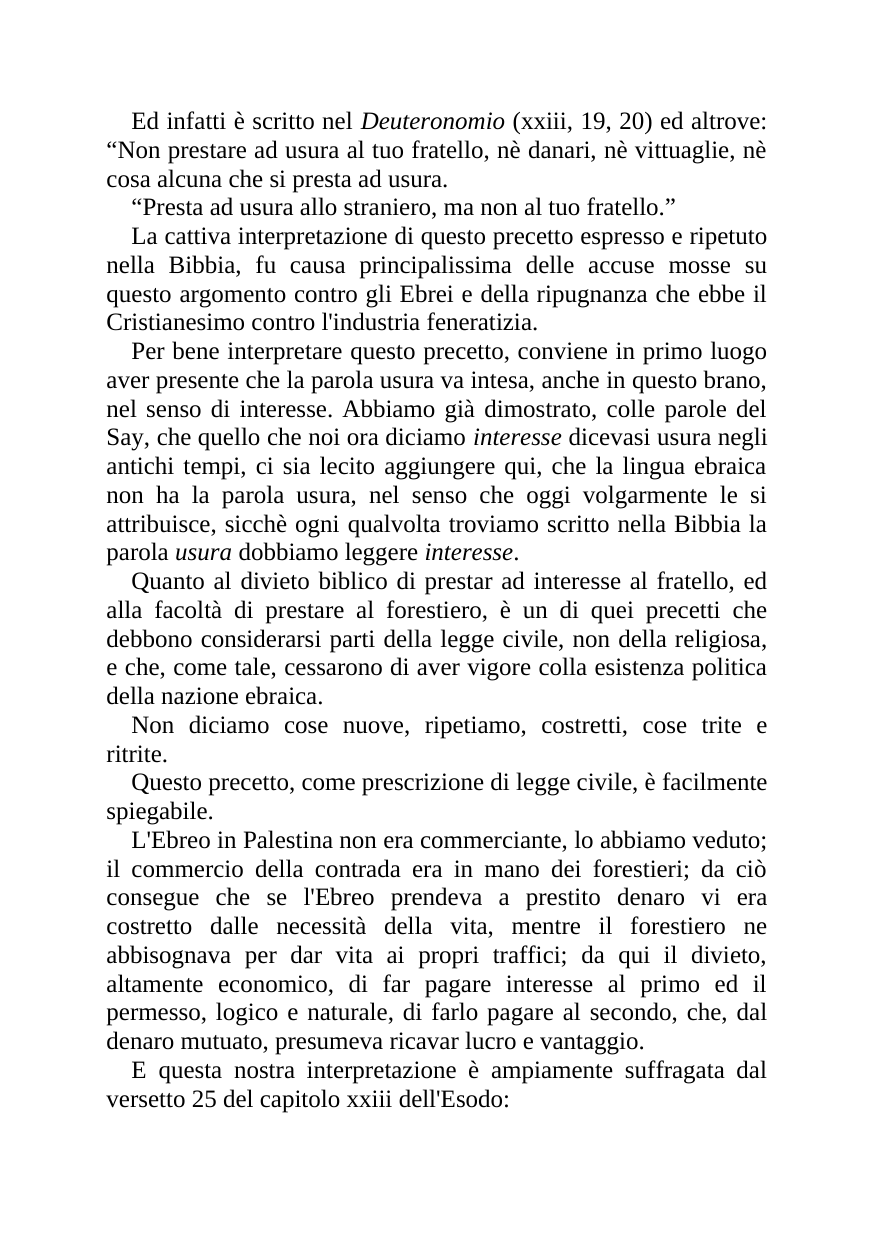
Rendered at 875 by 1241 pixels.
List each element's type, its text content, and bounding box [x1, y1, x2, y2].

text La cattiva interpretazione di questo precetto espresso e ripetuto nella Bibbia, fu causa principalissima delle accuse mosse su questo argomento contro gli Ebrei e della ripugnanza che ebbe il Cristianesimo contro l'industria feneratizia. [106, 221, 768, 336]
text E questa nostra interpretazione è ampiamente suffragata dal versetto 25 del capitolo xxiii dell'Esodo: [106, 1055, 768, 1112]
text Ed infatti è scritto nel Deuteronomio (xxiii, 19, 20) ed altrove: “Non prestare ad usura al tuo fratello, nè danari, nè vittuaglie, nè cosa alcuna che si presta ad usura. [106, 106, 768, 192]
text L'Ebreo in Palestina non era commerciante, lo abbiamo veduto; il commercio della contrada era in mano dei forestieri; da ciò consegue che se l'Ebreo prendeva a prestito denaro vi era costretto dalle necessità della vita, mentre il forestiero ne abbisognava per dar vita ai propri traffici; da qui il divieto, altamente economico, di far pagare interesse al primo ed il permesso, logico e naturale, di farlo pagare al secondo, che, dal denaro mutuato, presumeva ricavar lucro e vantaggio. [106, 825, 768, 1055]
text Non diciamo cose nuove, ripetiamo, costretti, cose trite e ritrite. [106, 710, 768, 767]
text “Presta ad usura allo straniero, ma non al tuo fratello.” [106, 192, 768, 221]
text Quanto al divieto biblico di prestar ad interesse al fratello, ed alla facoltà di prestare al forestiero, è un di quei precetti che debbono considerarsi parti della legge civile, non della religiosa, e che, come tale, cessarono di aver vigore colla esistenza politica della nazione ebraica. [106, 566, 768, 710]
text Questo precetto, come prescrizione di legge civile, è facilmente spiegabile. [106, 767, 768, 825]
text Per bene interpretare questo precetto, conviene in primo luogo aver presente che la parola usura va intesa, anche in questo brano, nel senso di interesse. Abbiamo già dimostrato, colle parole del Say, che quello che noi ora diciamo interesse dicevasi usura negli antichi tempi, ci sia lecito aggiungere qui, che la lingua ebraica non ha la parola usura, nel senso che oggi volgarmente le si attribuisce, sicchè ogni qualvolta troviamo scritto nella Bibbia la parola usura dobbiamo leggere interesse. [106, 336, 768, 566]
